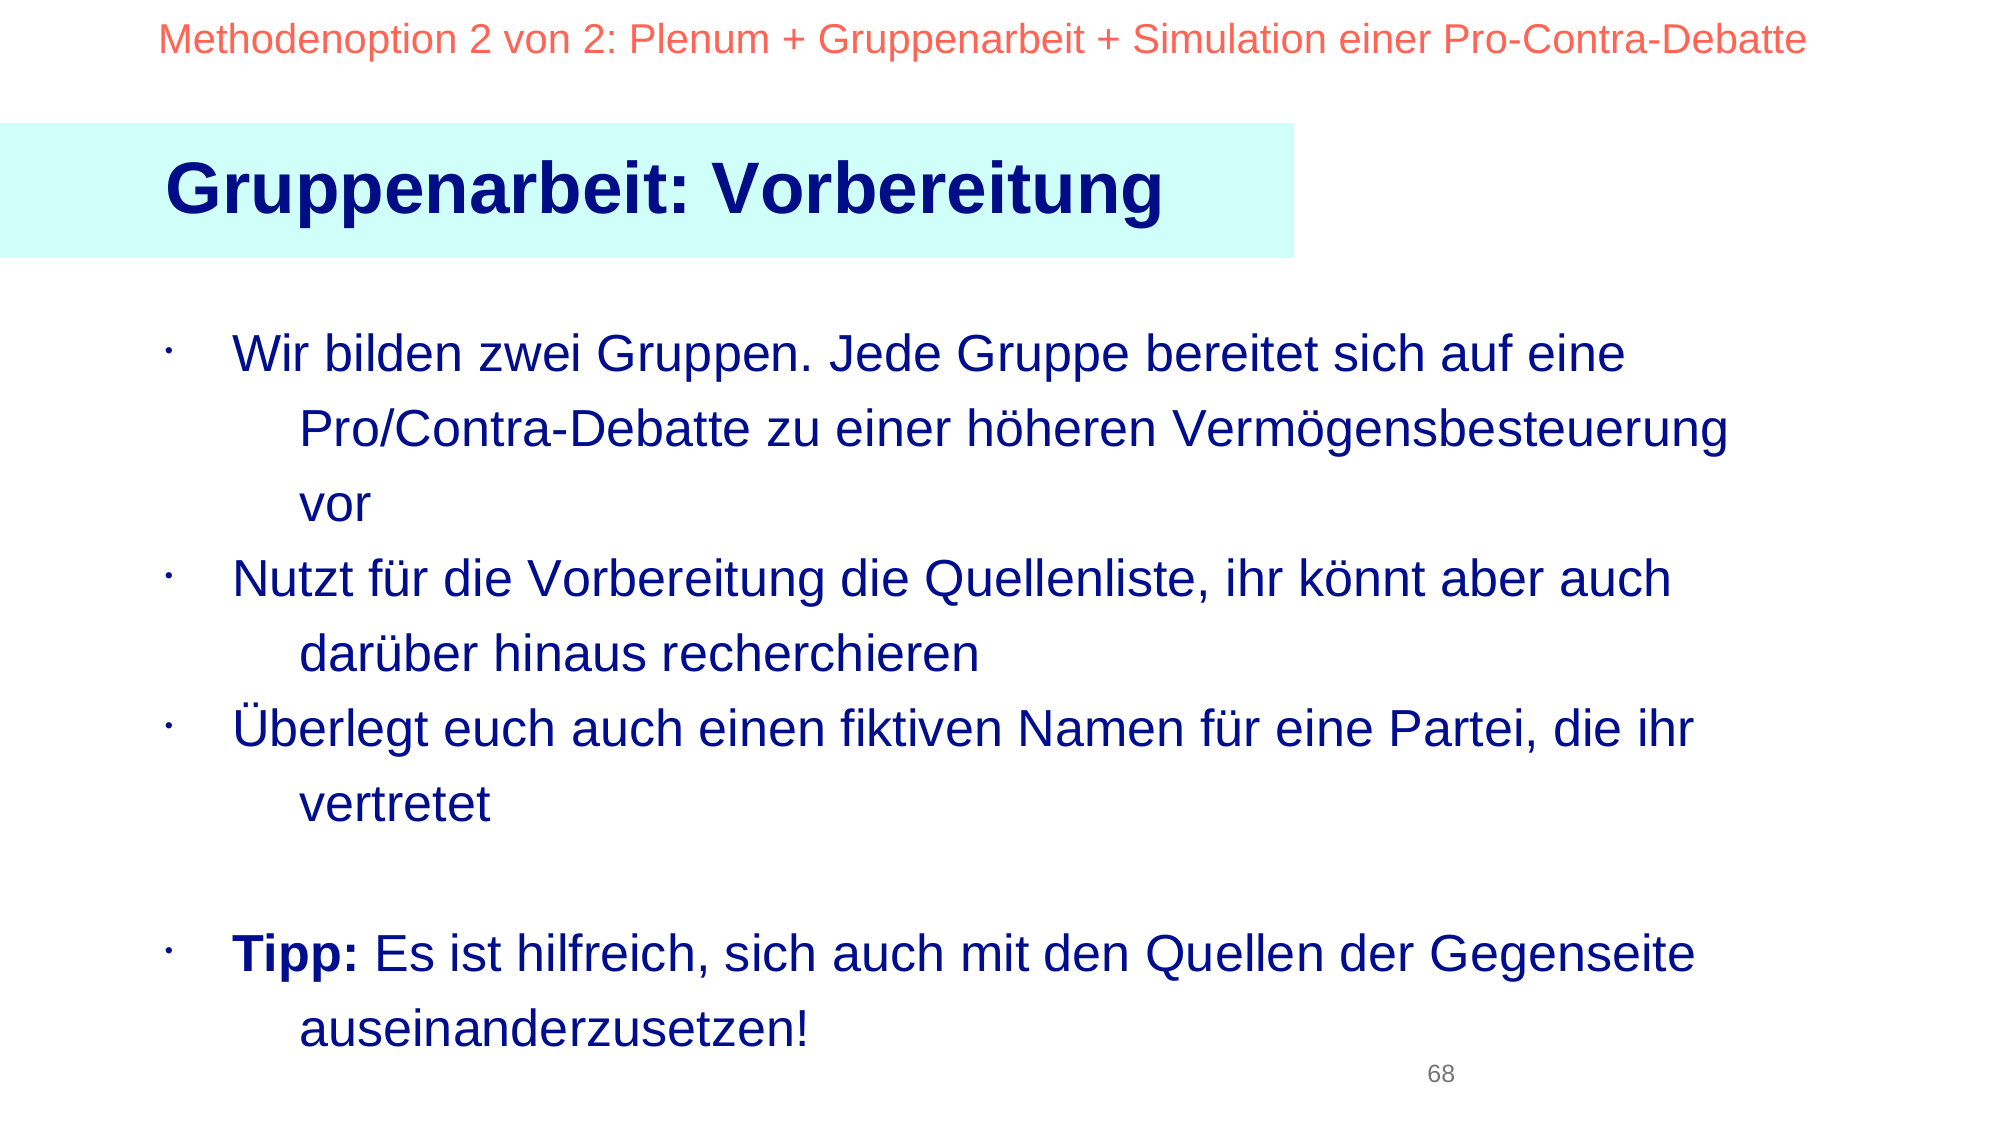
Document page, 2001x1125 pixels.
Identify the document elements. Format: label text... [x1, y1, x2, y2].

list Wir bilden zwei Gruppen. Jede Gruppe bereitet sich auf eine Pro/Contra-Debatte zu einer höheren Vermögensbesteuerung vor Nutzt für die Vorbereitung die Quellenliste, ihr könnt aber auch darüber hinaus recherchieren Überlegt euch auch einen fiktiven Namen für eine Partei, die ihr vertretet Tipp: Es ist hilfreich, sich auch mit den Quellen der Gegenseite auseinanderzusetzen! [137, 299, 1794, 1065]
list Gruppenarbeit: Vorbereitung [150, 126, 1850, 255]
list Methodenoption 2 von 2: Plenum + Gruppenarbeit + Simulation einer Pro-Contra-Debatte [105, 9, 1959, 81]
